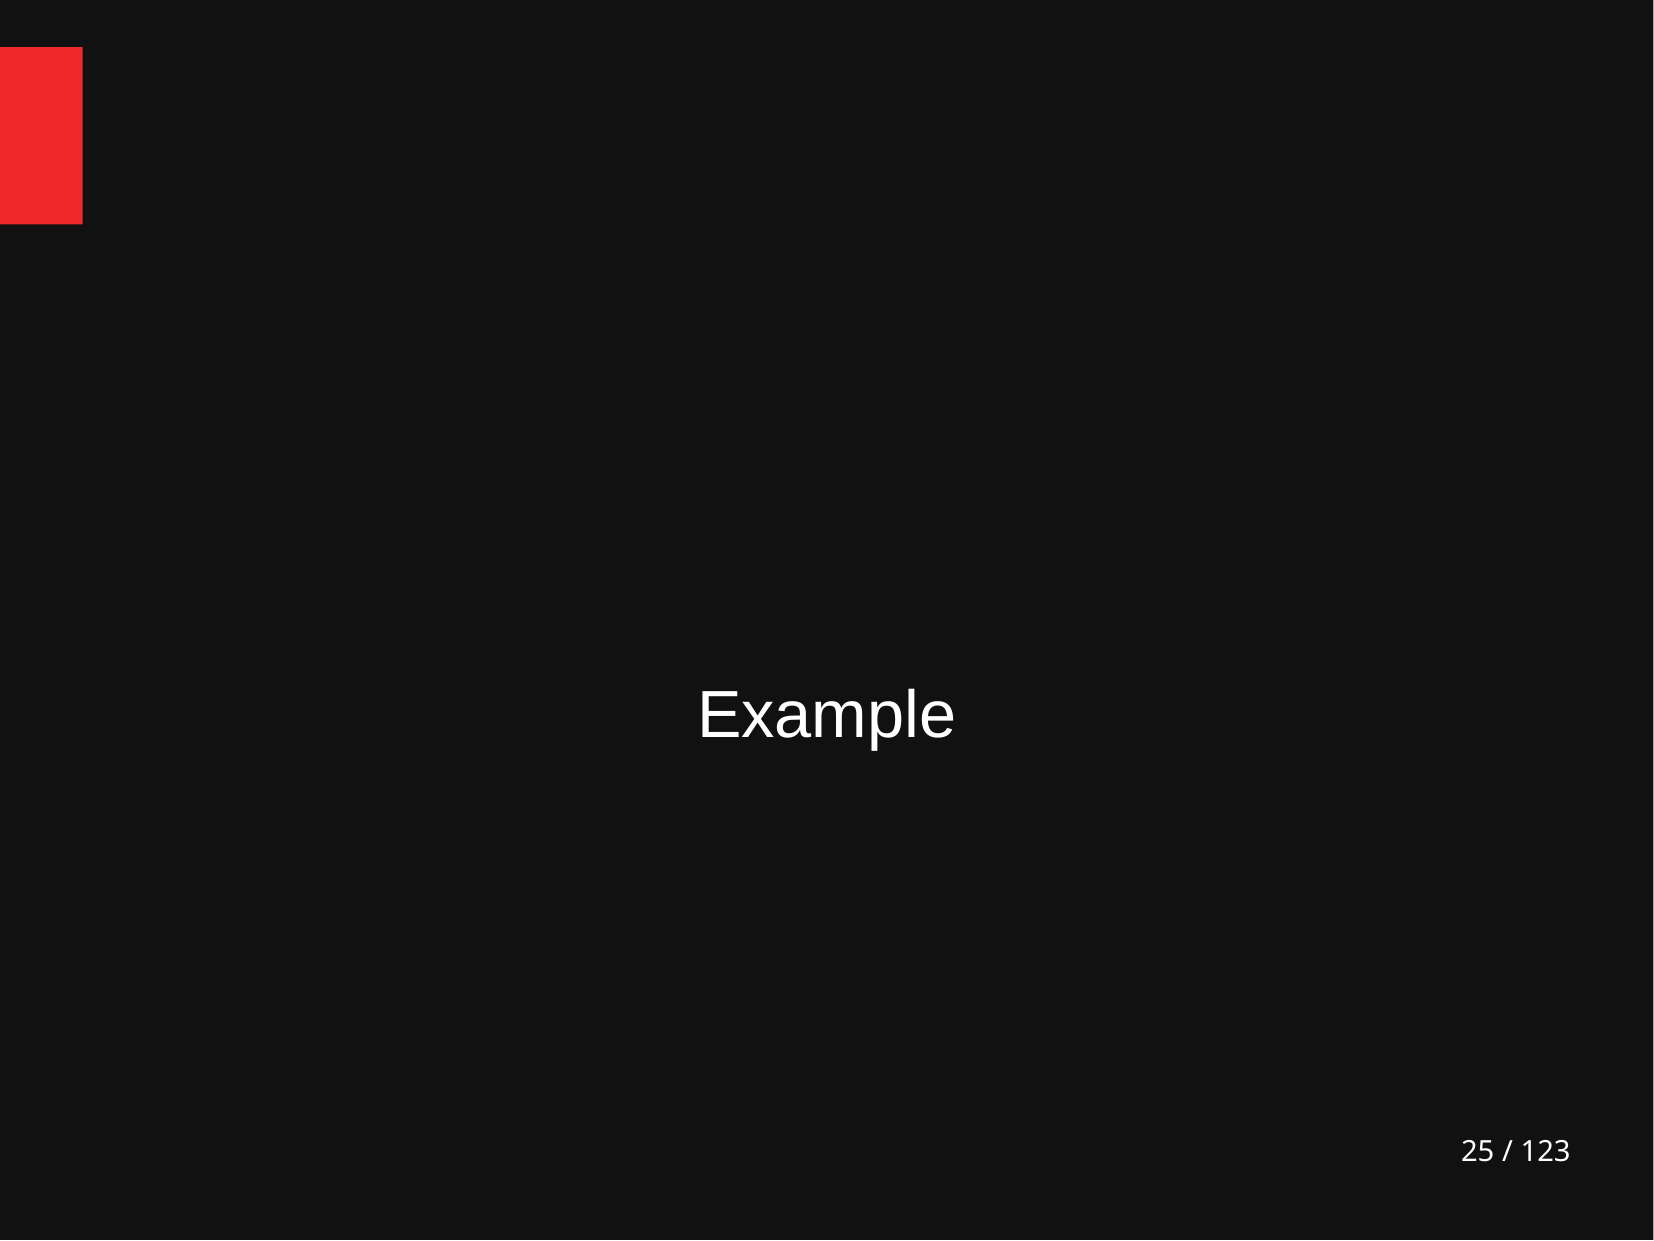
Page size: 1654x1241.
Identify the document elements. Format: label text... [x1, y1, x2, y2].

subtitle Example [118, 354, 1536, 1074]
